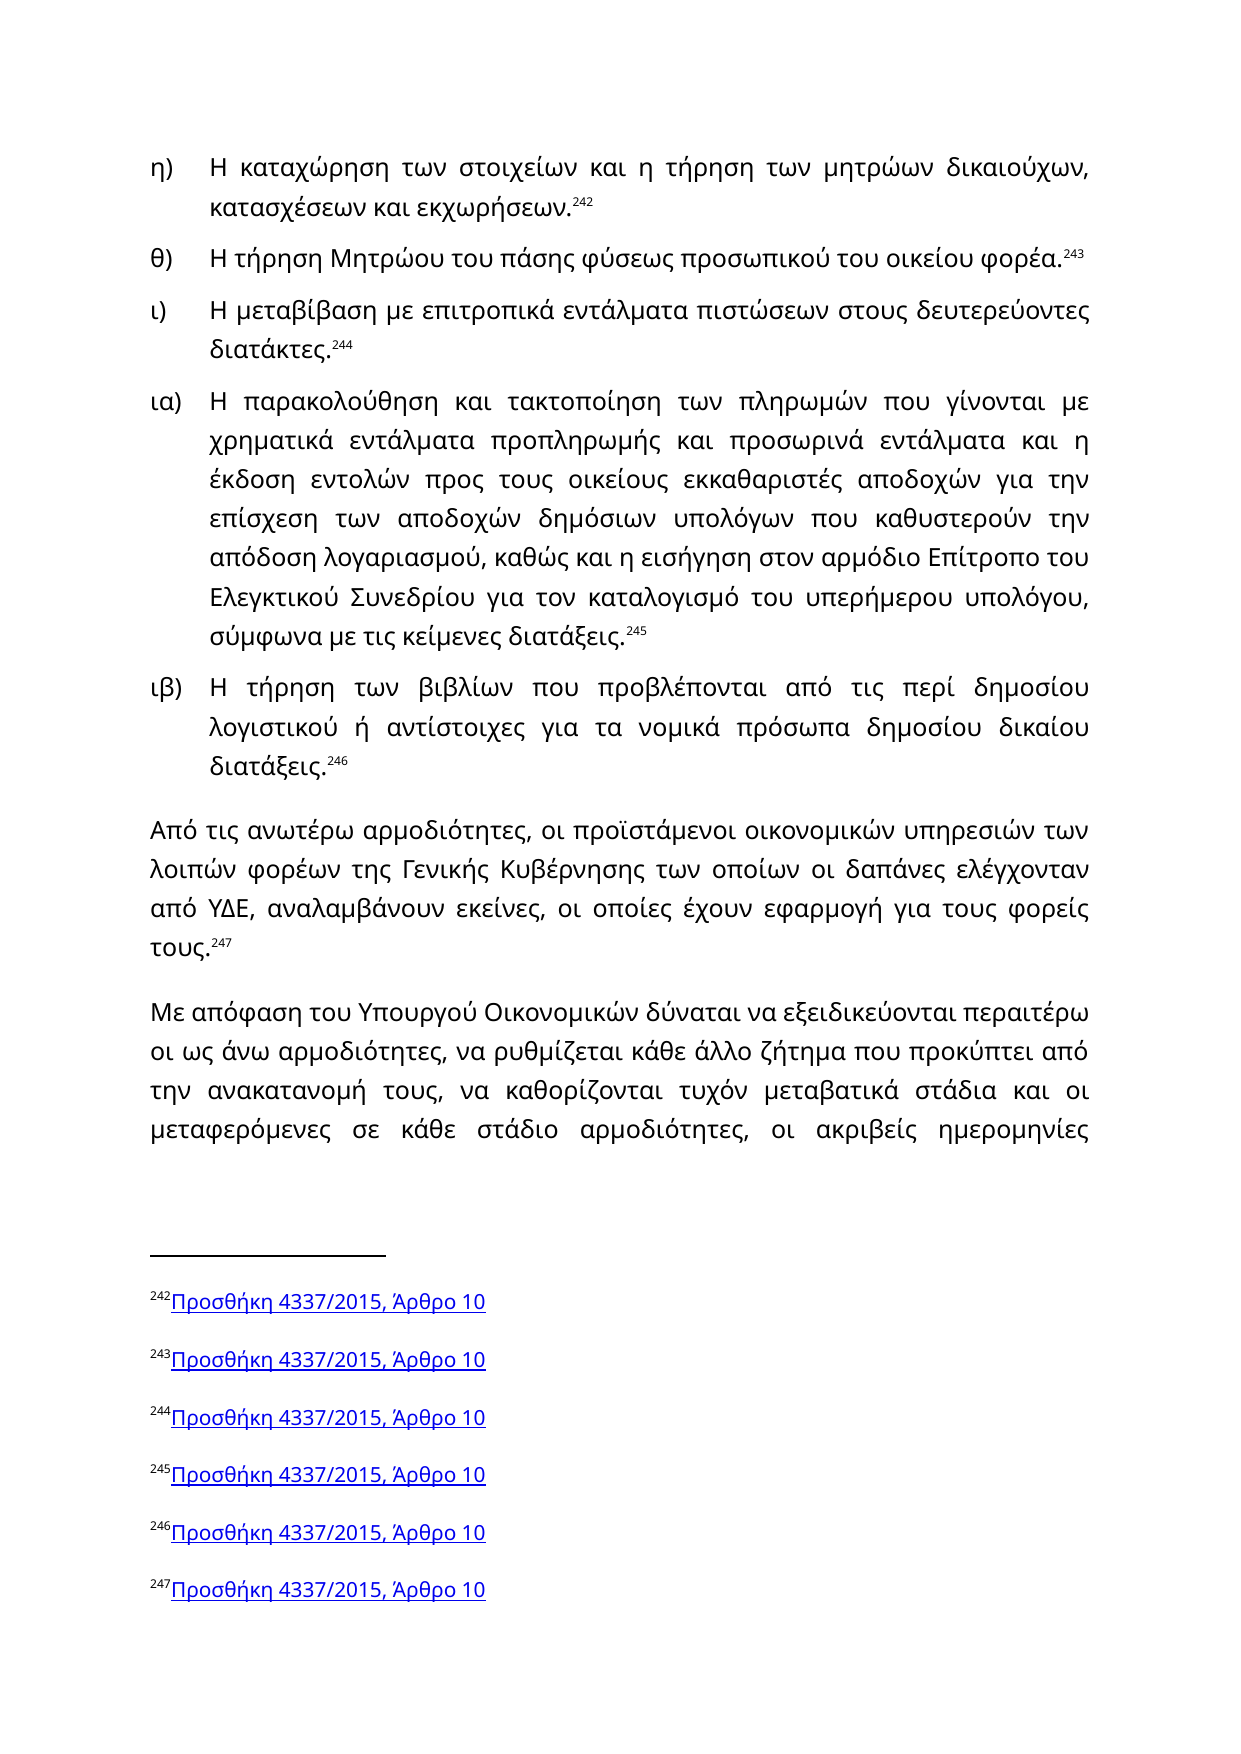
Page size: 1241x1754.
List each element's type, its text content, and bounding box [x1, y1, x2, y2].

text Από τις ανωτέρω αρμοδιότητες, οι προϊστάμενοι οικονομικών υπηρεσιών των λοιπών φορέων της Γενικής Κυβέρνησης των οποίων οι δαπάνες ελέγχονταν από ΥΔΕ, αναλαμβάνουν εκείνες, οι οποίες έχουν εφαρμογή για τους φορείς τους. [150, 812, 1090, 964]
list η) Η καταχώρηση των στοιχείων και η τήρηση των μητρώων δικαιούχων, κατασχέσεων και εκχωρήσεων. [150, 150, 1090, 223]
list θ) Η τήρηση Μητρώου του πάσης φύσεως προσωπικού του οικείου φορέα. [150, 241, 1090, 275]
list ιβ) Η τήρηση των βιβλίων που προβλέπονται από τις περί δημοσίου λογιστικού ή αντίστοιχες για τα νομικά πρόσωπα δημοσίου δικαίου διατάξεις. [150, 670, 1090, 782]
text Προσθήκη 4337/2015, Άρθρο 10 [150, 1345, 1090, 1373]
list ια) Η παρακολούθηση και τακτοποίηση των πληρωμών που γίνονται με χρηματικά εντάλματα προπληρωμής και προσωρινά εντάλματα και η έκδοση εντολών προς τους οικείους εκκαθαριστές αποδοχών για την επίσχεση των αποδοχών δημόσιων υπολόγων που καθυστερούν την απόδοση λογαριασμού, καθώς και η εισήγηση στον αρμόδιο Επίτροπο του Ελεγκτικού Συνεδρίου για τον καταλογισμό του υπερήμερου υπολόγου, σύμφωνα με τις κείμενες διατάξεις. [150, 383, 1090, 652]
text Προσθήκη 4337/2015, Άρθρο 10 [150, 1518, 1090, 1546]
text Προσθήκη 4337/2015, Άρθρο 10 [150, 1576, 1090, 1604]
text Με απόφαση του Υπουργού Οικονομικών δύναται να εξειδικεύονται περαιτέρω οι ως άνω αρμοδιότητες, να ρυθμίζεται κάθε άλλο ζήτημα που προκύπτει από την ανακατανομή τους, να καθορίζονται τυχόν μεταβατικά στάδια και οι μεταφερόμενες σε κάθε στάδιο αρμοδιότητες, οι ακριβείς ημερομηνίες [150, 994, 1090, 1146]
text Προσθήκη 4337/2015, Άρθρο 10 [150, 1460, 1090, 1489]
list ι) Η μεταβίβαση με επιτροπικά εντάλματα πιστώσεων στους δευτερεύοντες διατάκτες. [150, 292, 1090, 366]
text Προσθήκη 4337/2015, Άρθρο 10 [150, 1287, 1090, 1316]
text Προσθήκη 4337/2015, Άρθρο 10 [150, 1403, 1090, 1431]
